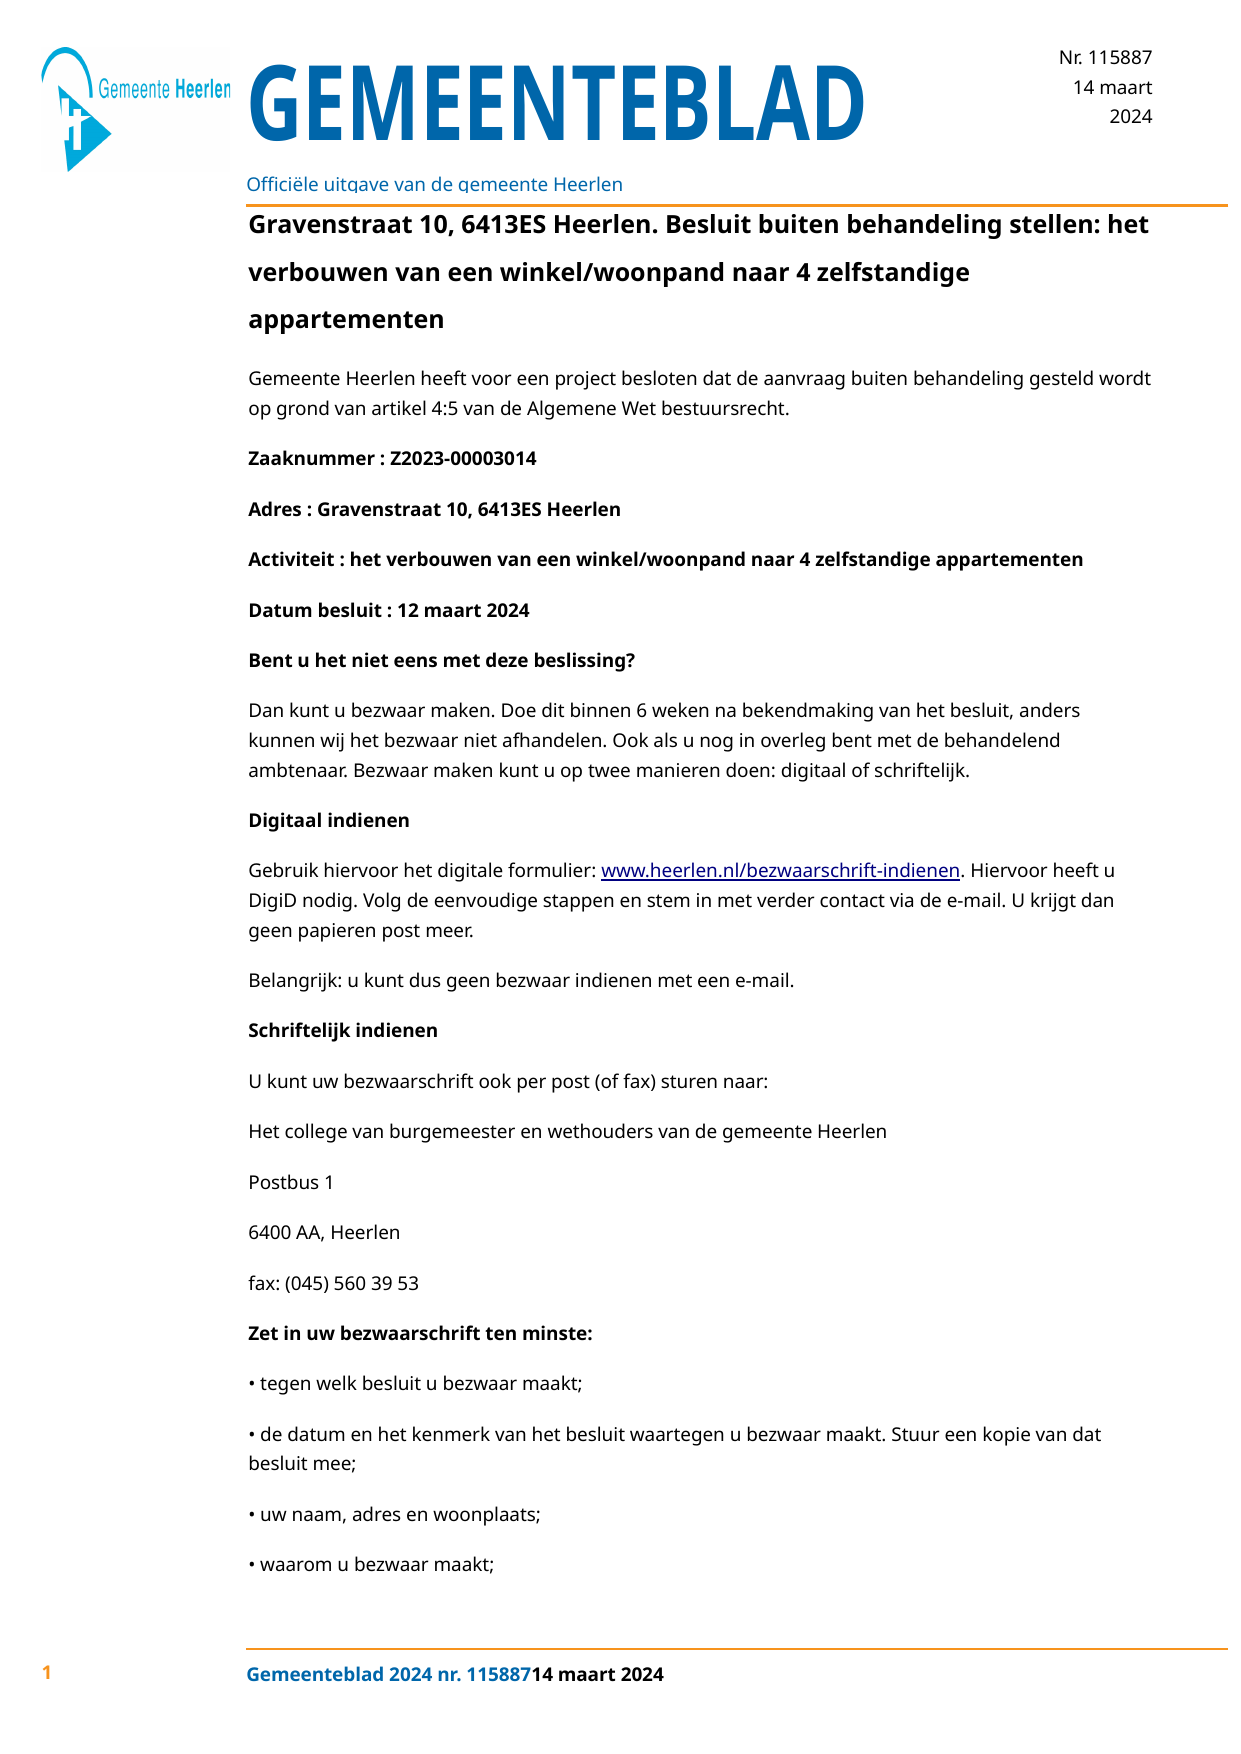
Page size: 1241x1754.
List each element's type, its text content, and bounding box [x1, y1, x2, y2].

text U kunt uw bezwaarschrift ook per post (of fax) sturen naar: [248, 1068, 1152, 1094]
text fax: (045) 560 39 53 [248, 1270, 1152, 1295]
text Activiteit : het verbouwen van een winkel/woonpand naar 4 zelfstandige appartementen [248, 546, 1152, 572]
text Digitaal indienen [248, 807, 1152, 833]
text Belangrijk: u kunt dus geen bezwaar indienen met een e-mail. [248, 967, 1152, 993]
picture [41, 47, 59, 70]
text • uw naam, adres en woonplaats; [248, 1501, 1152, 1527]
text Gemeente Heerlen heeft voor een project besloten dat de aanvraag buiten behandeling gesteld wordt op grond van artikel 4:5 van de Algemene Wet bestuursrecht. [248, 366, 1152, 421]
picture [41, 47, 231, 172]
text Zet in uw bezwaarschrift ten minste: [248, 1320, 1152, 1346]
text Datum besluit : 12 maart 2024 [248, 597, 1152, 622]
text Schriftelijk indienen [248, 1018, 1152, 1043]
text Het college van burgemeester en wethouders van de gemeente Heerlen [248, 1118, 1152, 1144]
text Gravenstraat 10, 6413ES Heerlen. Besluit buiten behandeling stellen: het verbouwen van een winkel/woonpand naar 4 zelfstandige appartementen [248, 207, 1152, 336]
text Dan kunt u bezwaar maken. Doe dit binnen 6 weken na bekendmaking van het besluit, anders kunnen wij het bezwaar niet afhandelen. Ook als u nog in overleg bent met de behandelend ambtenaar. Bezwaar maken kunt u op twee manieren doen: digitaal of schriftelijk. [248, 698, 1152, 782]
text Bent u het niet eens met deze beslissing? [248, 647, 1152, 673]
text Gebruik hiervoor het digitale formulier: www.heerlen.nl/bezwaarschrift-indienen. Hiervoor heeft u DigiD nodig. Volg de eenvoudige stappen en stem in met verder contact via de e-mail. U krijgt dan geen papieren post meer. [248, 858, 1152, 942]
text 6400 AA, Heerlen [248, 1219, 1152, 1245]
text Postbus 1 [248, 1169, 1152, 1194]
text • waarom u bezwaar maakt; [248, 1551, 1152, 1577]
text Adres : Gravenstraat 10, 6413ES Heerlen [248, 496, 1152, 522]
text Zaaknummer : Z2023-00003014 [248, 446, 1152, 471]
text • tegen welk besluit u bezwaar maakt; [248, 1371, 1152, 1396]
text • de datum en het kenmerk van het besluit waartegen u bezwaar maakt. Stuur een kopie van dat besluit mee; [248, 1421, 1152, 1476]
